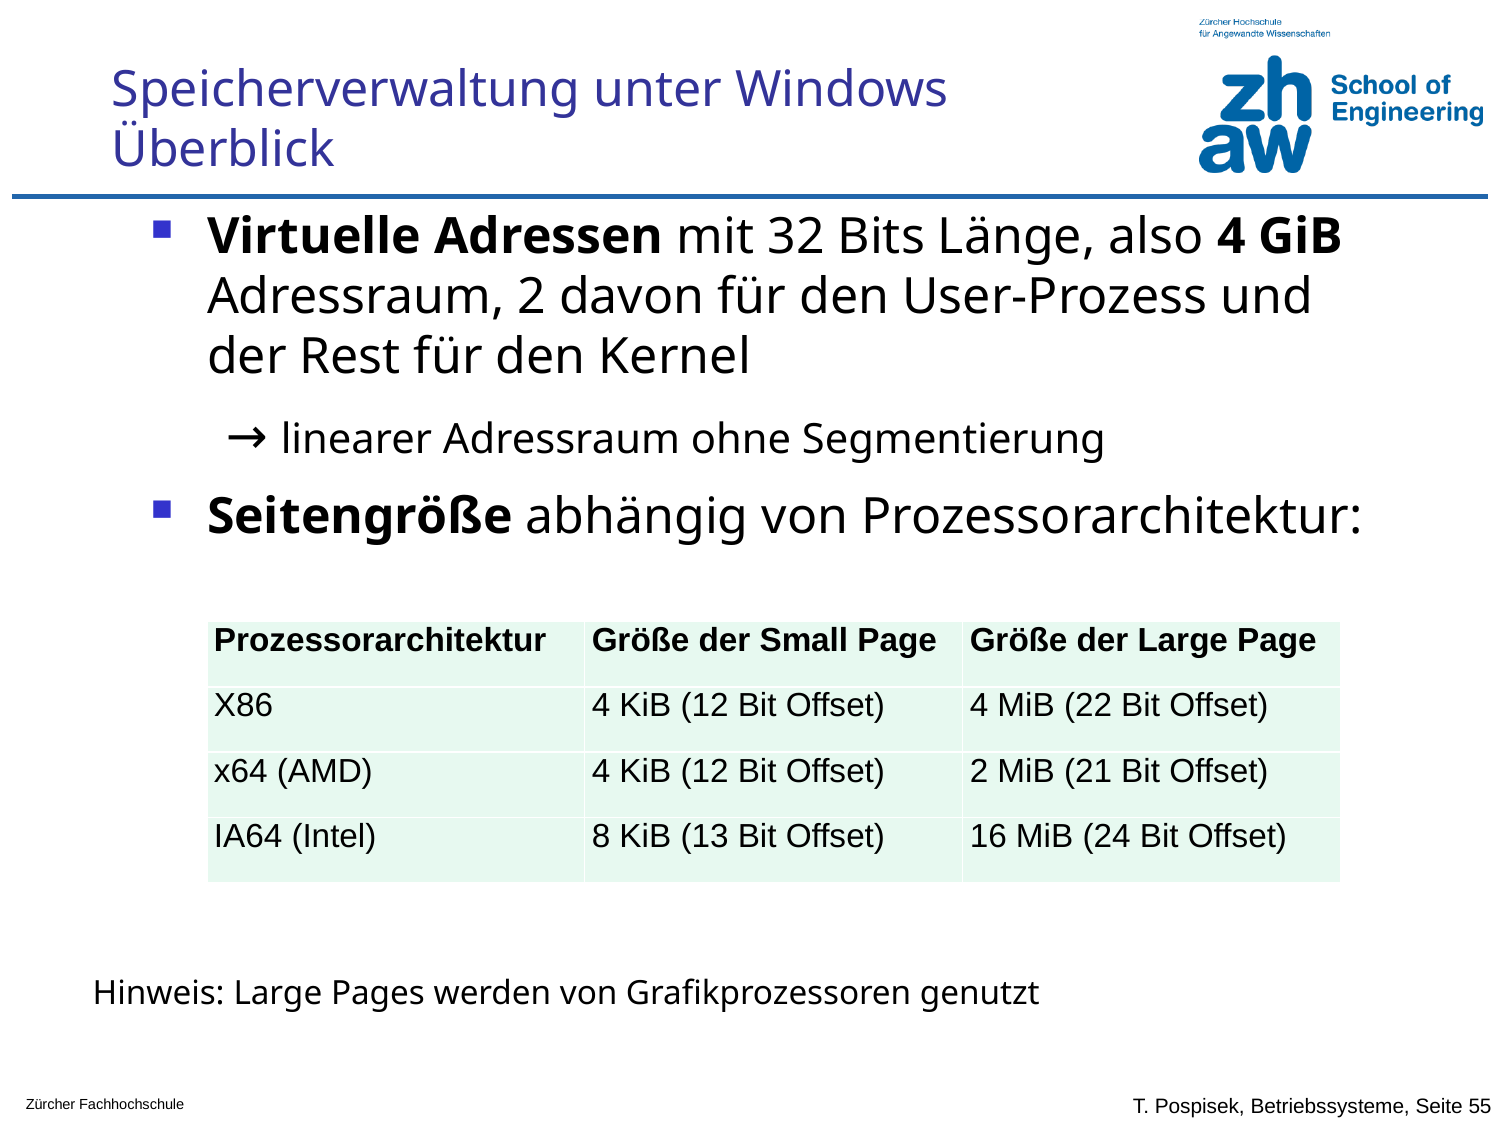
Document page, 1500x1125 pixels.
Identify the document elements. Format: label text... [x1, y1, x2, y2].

table_cell IA64 (Intel) [208, 818, 584, 882]
table_header Größe der Large Page [963, 622, 1340, 686]
table_header Prozessorarchitektur [208, 622, 584, 686]
text_box Hinweis: Large Pages werden von Grafikprozessoren genutzt [77, 964, 1057, 1019]
table_header Größe der Small Page [585, 622, 962, 686]
picture [1199, 19, 1483, 173]
table_cell 16 MiB (24 Bit Offset) [963, 818, 1340, 882]
table_cell X86 [208, 688, 584, 751]
table_cell 4 KiB (12 Bit Offset) [585, 688, 962, 751]
table_cell 4 MiB (22 Bit Offset) [963, 688, 1340, 751]
table_cell 8 KiB (13 Bit Offset) [585, 818, 962, 882]
title Speicherverwaltung unter Windows Überblick [96, 71, 1375, 185]
table_cell 4 KiB (12 Bit Offset) [585, 753, 962, 817]
table_cell 2 MiB (21 Bit Offset) [963, 753, 1340, 817]
list Virtuelle Adressen mit 32 Bits Länge, also 4 GiB Adressraum, 2 davon für den User-Prozess und der Rest für den Kernel → linearer Adressraum ohne Segmentierung Seitengröße abhängig von Prozessorarchitektur: [135, 196, 1390, 572]
table_cell x64 (AMD) [208, 753, 584, 817]
